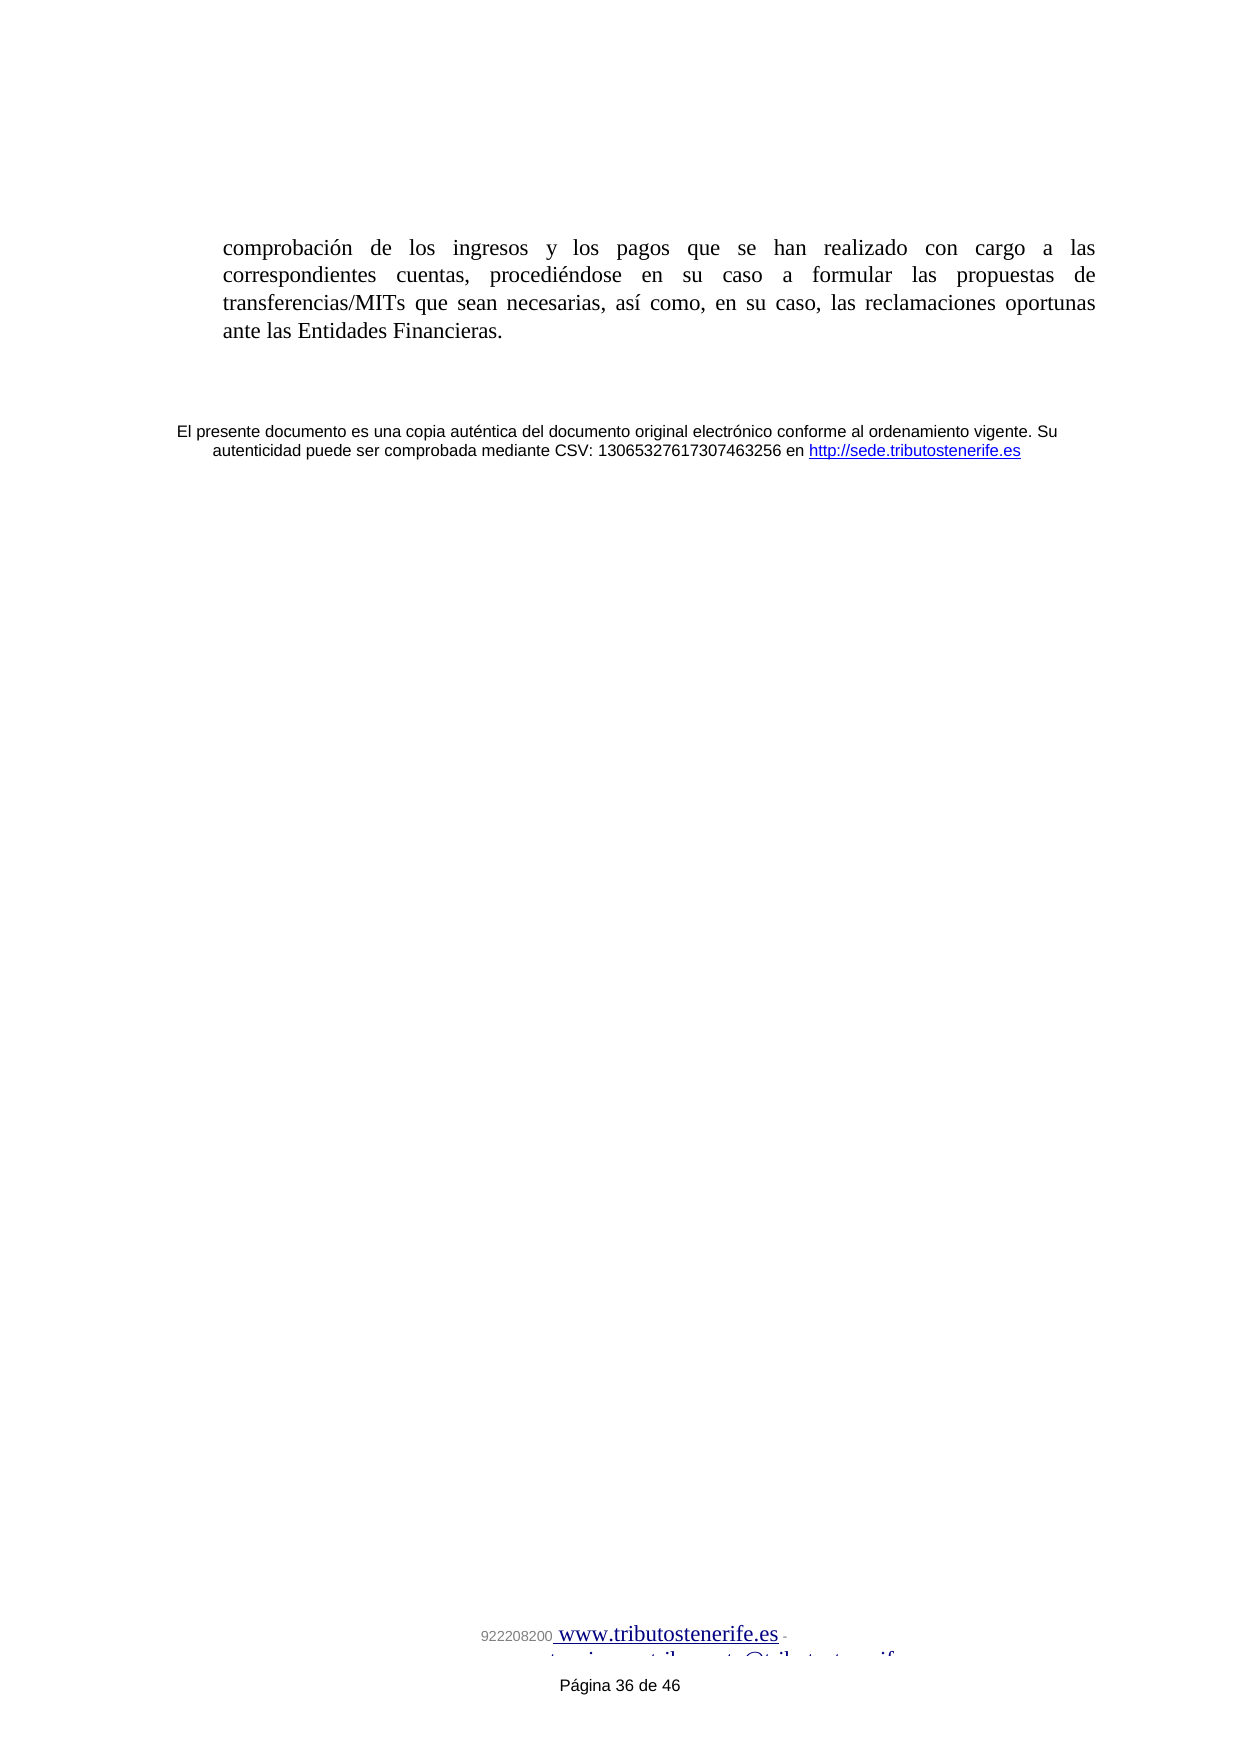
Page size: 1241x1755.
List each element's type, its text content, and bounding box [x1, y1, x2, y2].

list comprobación de los ingresos y los pagos que se han realizado con cargo a las correspondientes cuentas, procediéndose en su caso a formular las propuestas de transferencias/MITs que sean necesarias, así como, en su caso, las reclamaciones oportunas ante las Entidades Financieras. [185, 234, 1096, 344]
text El presente documento es una copia auténtica del documento original electrónico conforme al ordenamiento vigente. Su autenticidad puede ser comprobada mediante CSV: 13065327617307463256 en http://sede.tributostenerife.es [177, 422, 1096, 460]
